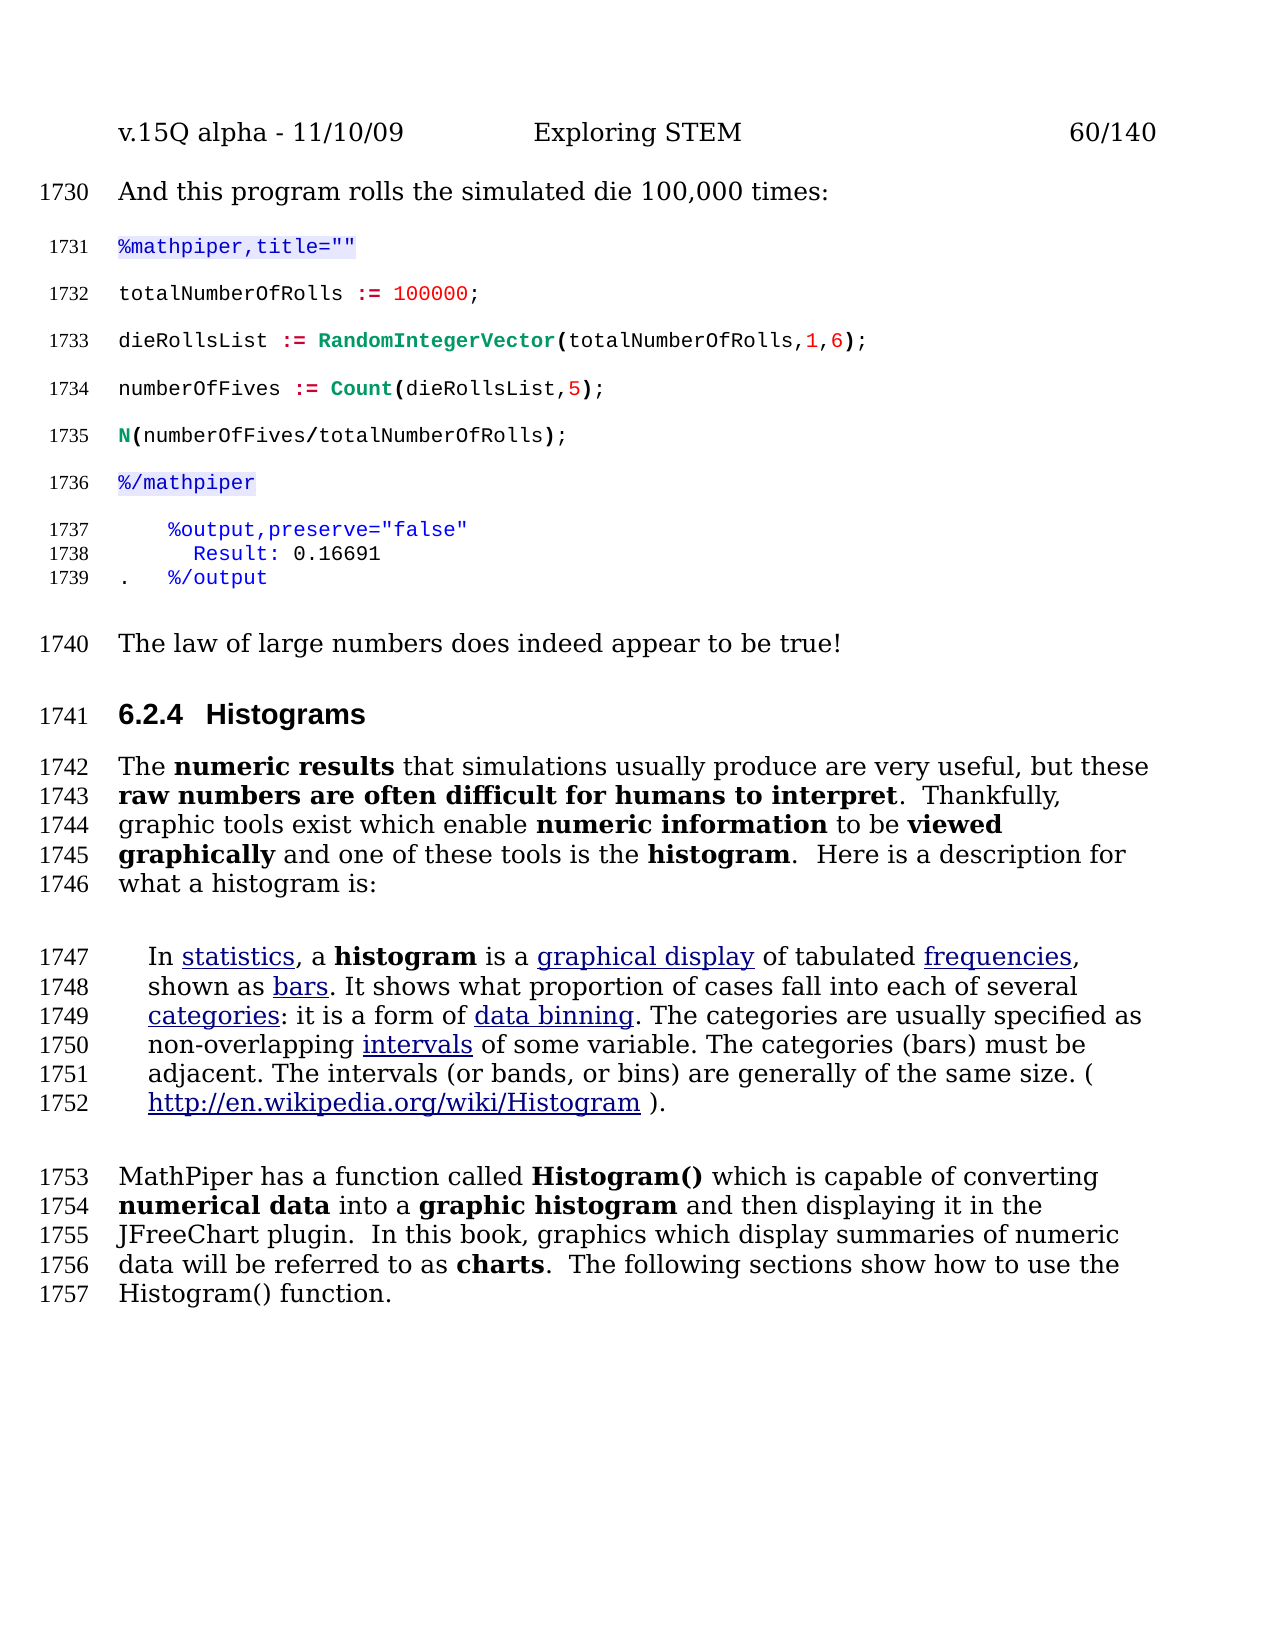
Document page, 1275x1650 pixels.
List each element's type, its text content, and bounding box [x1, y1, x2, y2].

text In statistics, a histogram is a graphical display of tabulated frequencies, shown as bars. It shows what proportion of cases fall into each of several categories: it is a form of data binning. The categories are usually specified as non-overlapping intervals of some variable. The categories (bars) must be adjacent. The intervals (or bands, or bins) are generally of the same size. ( http://en.wikipedia.org/wiki/Histogram ). [148, 942, 1157, 1117]
text Result: 0.16691 [118, 543, 1157, 567]
text %/mathpiper [118, 472, 1157, 496]
text MathPiper has a function called Histogram() which is capable of converting numerical data into a graphic histogram and then displaying it in the JFreeChart plugin. In this book, graphics which display summaries of numeric data will be referred to as charts. The following sections show how to use the Histogram() function. [118, 1162, 1157, 1308]
text The law of large numbers does indeed appear to be true! [118, 629, 1157, 658]
text %output,preserve="false" [118, 519, 1157, 543]
text The numeric results that simulations usually produce are very useful, but these raw numbers are often difficult for humans to interpret. Thankfully, graphic tools exist which enable numeric information to be viewed graphically and one of these tools is the histogram. Here is a description for what a histogram is: [118, 751, 1157, 898]
text N(numberOfFives/totalNumberOfRolls); [118, 425, 1157, 448]
text numberOfFives := Count(dieRollsList,5); [118, 377, 1157, 401]
text totalNumberOfRolls := 100000; [118, 283, 1157, 307]
text %mathpiper,title="" [118, 236, 1157, 259]
subtitle Histograms [118, 697, 1157, 731]
text . %/output [118, 567, 1157, 590]
text dieRollsList := RandomIntegerVector(totalNumberOfRolls,1,6); [118, 330, 1157, 354]
text And this program rolls the simulated die 100,000 times: [118, 177, 1157, 206]
